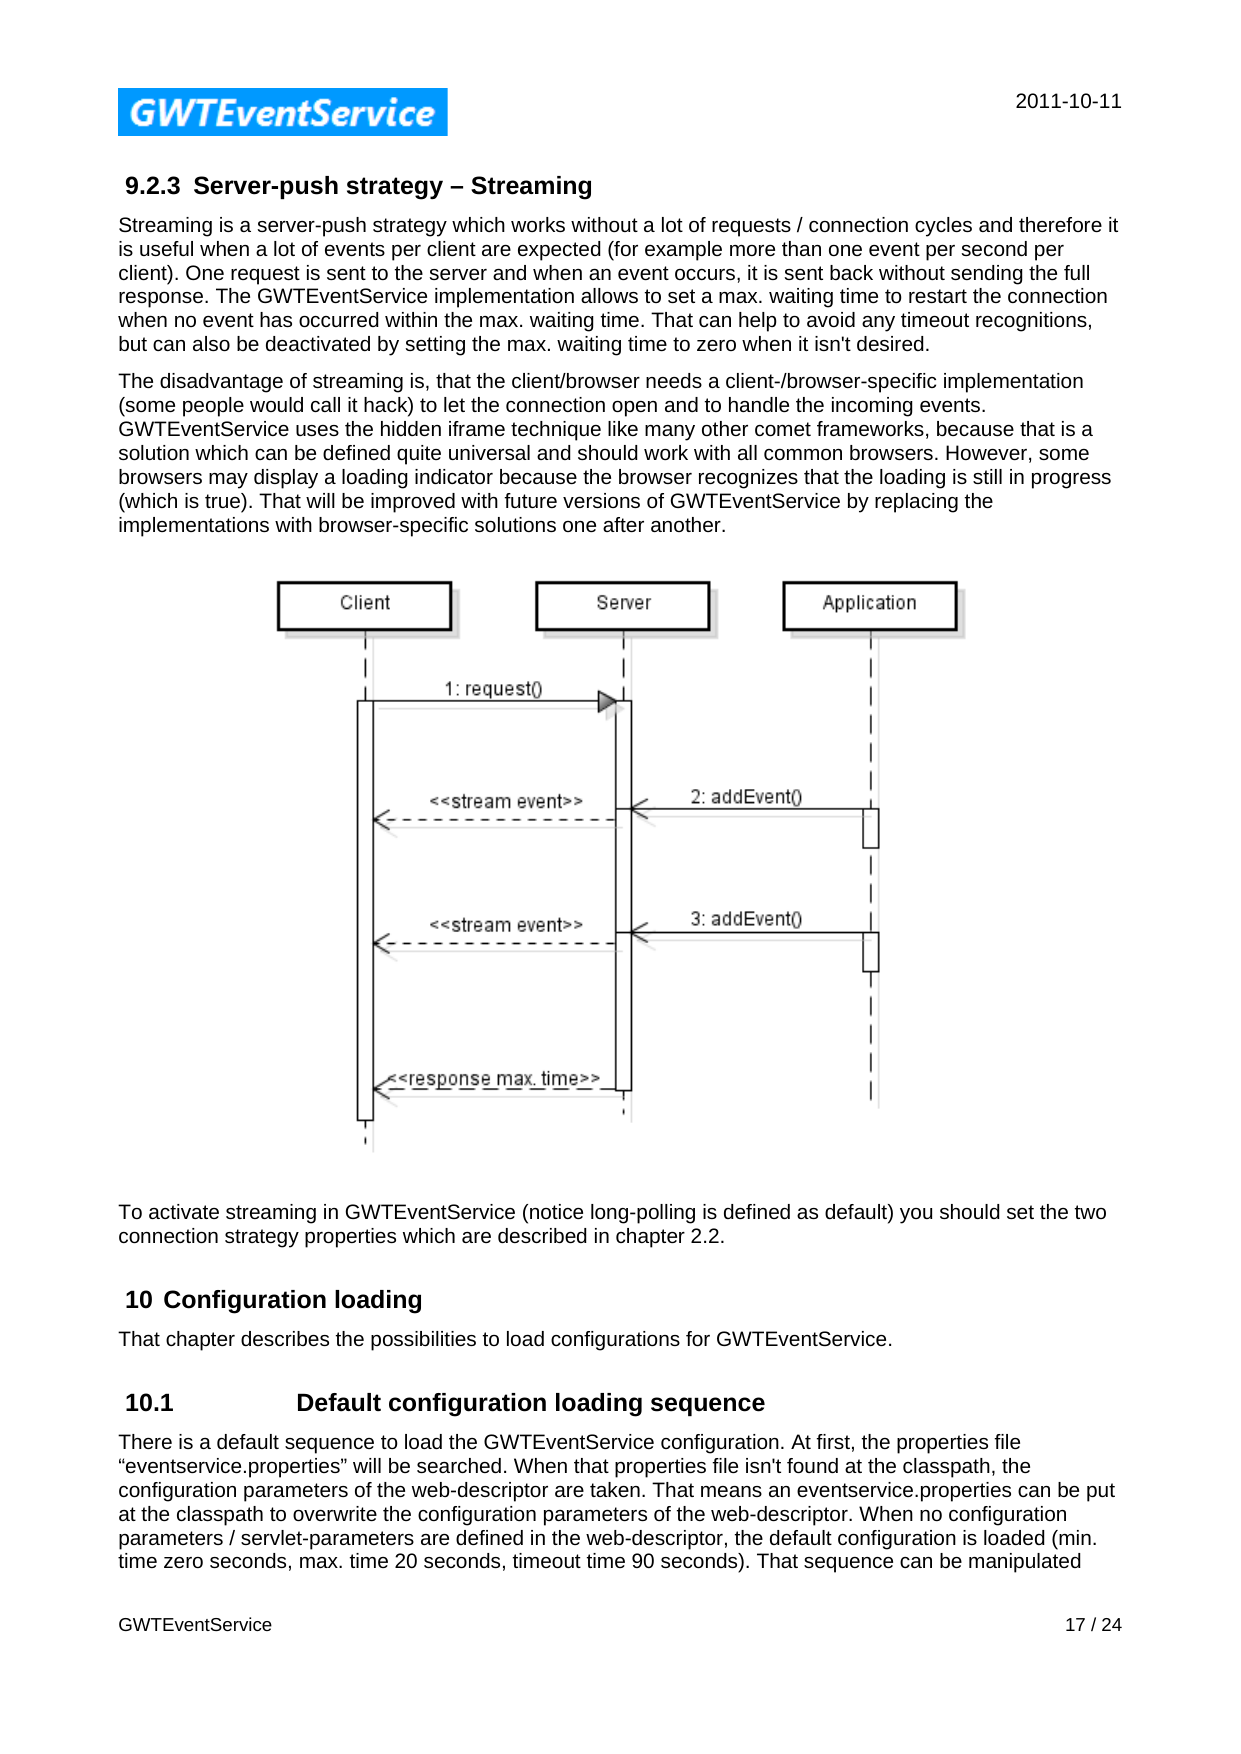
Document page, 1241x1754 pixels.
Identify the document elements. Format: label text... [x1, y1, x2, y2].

subtitle Configuration loading [118, 1286, 1122, 1314]
text Streaming is a server-push strategy which works without a lot of requests / connection cycles and therefore it is useful when a lot of events per client are expected (for example more than one event per second per client). One request is sent to the server and when an event occurs, it is sent back without sending the full response. The GWTEventService implementation allows to set a max. waiting time to restart the connection when no event has occurred within the max. waiting time. That can help to avoid any timeout recognitions, but can also be deactivated by setting the max. waiting time to zero when it isn't desired. [118, 212, 1122, 356]
picture [118, 88, 448, 136]
text There is a default sequence to load the GWTEventService configuration. At first, the properties file “eventservice.properties” will be searched. When that properties file isn't found at the classpath, the configuration parameters of the web-descriptor are taken. That means an eventservice.properties can be put at the classpath to overwrite the configuration parameters of the web-descriptor. When no configuration parameters / servlet-parameters are defined in the web-descriptor, the default configuration is loaded (min. time zero seconds, max. time 20 seconds, timeout time 90 seconds). That sequence can be manipulated [118, 1429, 1122, 1573]
subtitle Server-push strategy – Streaming [118, 171, 1122, 200]
text The disadvantage of streaming is, that the client/browser needs a client-/browser-specific implementation (some people would call it hack) to let the connection open and to handle the incoming events. GWTEventService uses the hidden iframe technique like many other comet frameworks, because that is a solution which can be defined quite universal and should work with all common browsers. However, some browsers may display a loading indicator because the browser recognizes that the loading is still in progress (which is true). That will be improved with future versions of GWTEventService by replacing the implementations with browser-specific solutions one after another. [118, 369, 1122, 536]
picture [271, 572, 969, 1159]
text To activate streaming in GWTEventService (notice long-polling is defined as default) you should set the two connection strategy properties which are described in chapter 2.2. [118, 1200, 1122, 1248]
subtitle Default configuration loading sequence [118, 1388, 1122, 1417]
text That chapter describes the possibilities to load configurations for GWTEventService. [118, 1327, 1122, 1351]
